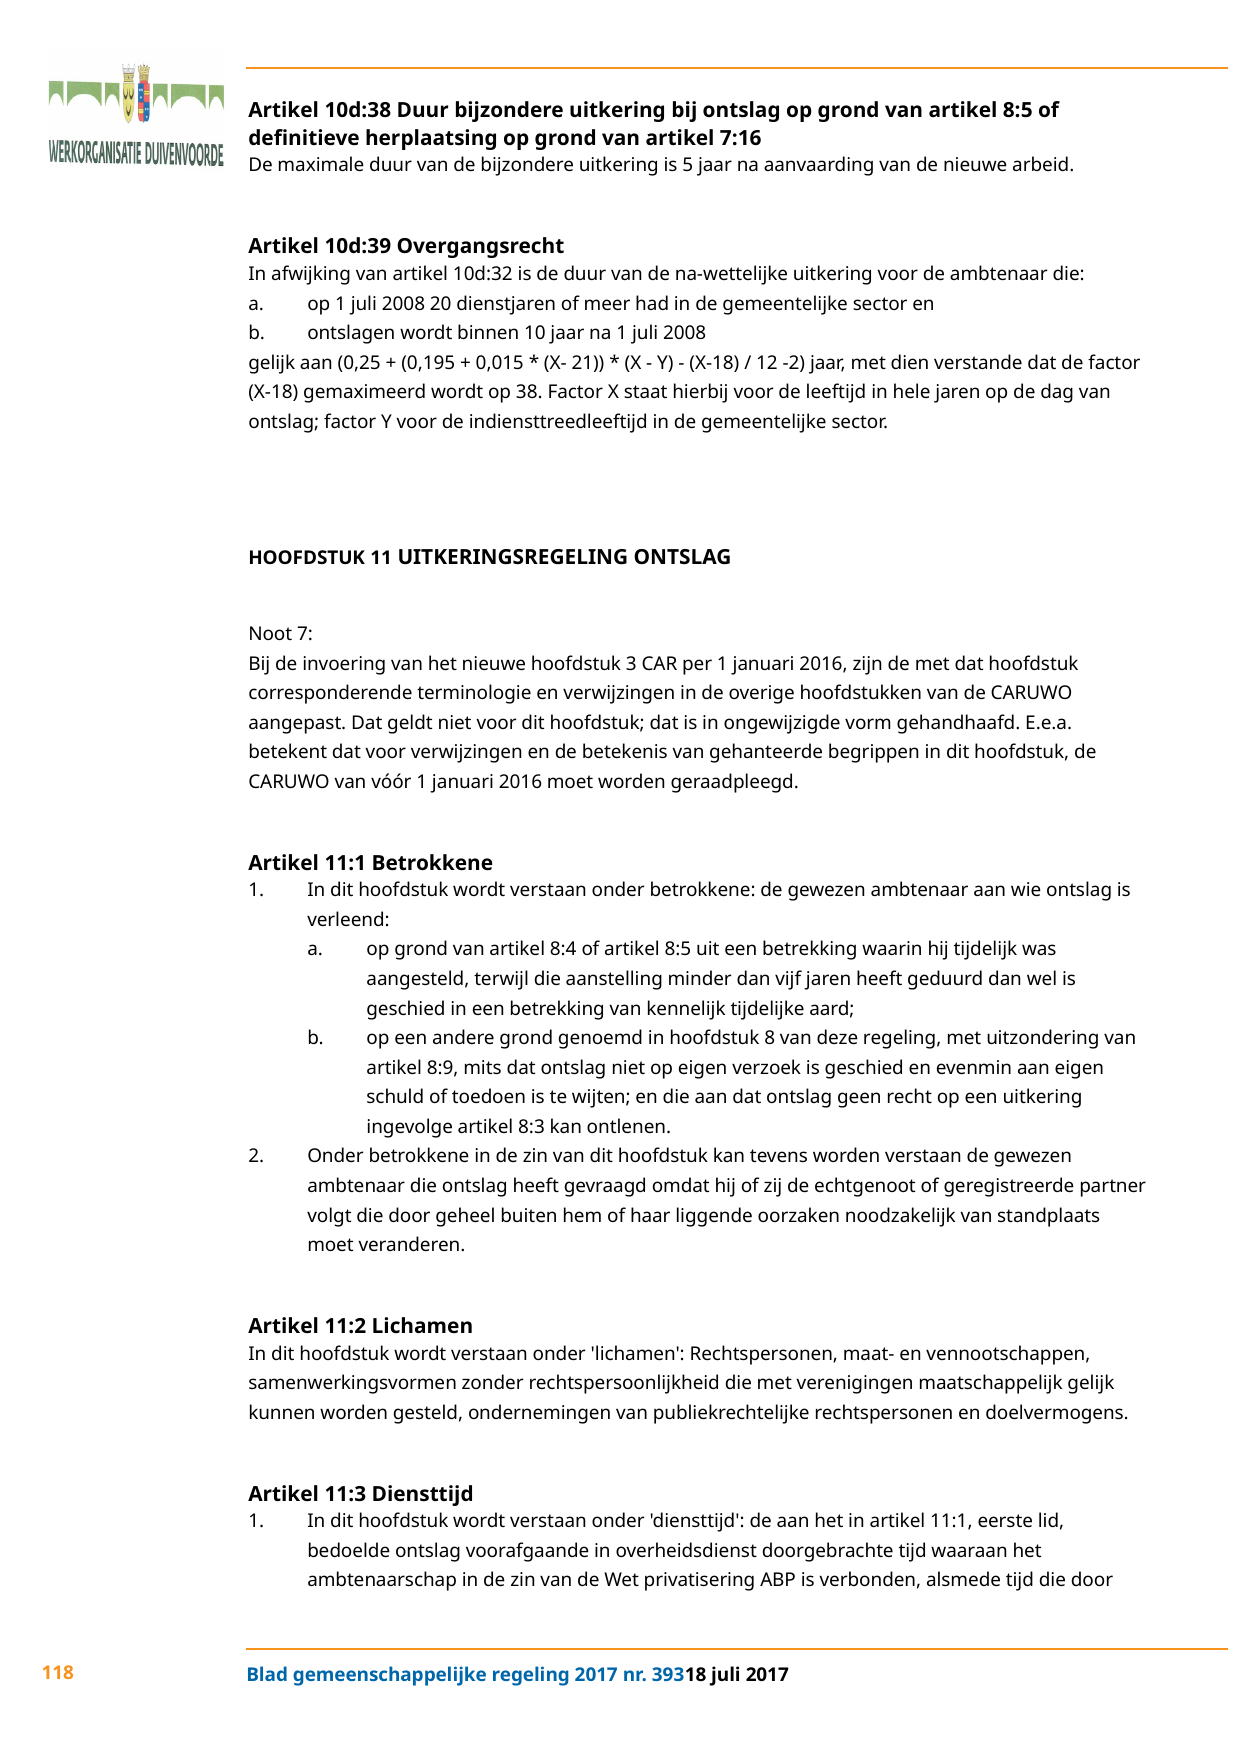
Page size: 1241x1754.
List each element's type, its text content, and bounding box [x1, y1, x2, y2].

text In afwijking van artikel 10d:32 is de duur van de na-wettelijke uitkering voor de ambtenaar die: [248, 260, 1152, 286]
text Artikel 10d:39 Overgangsrecht [248, 232, 1152, 260]
text gelijk aan (0,25 + (0,195 + 0,015 * (X- 21)) * (X - Y) - (X-18) / 12 -2) jaar, met dien verstande dat de factor (X-18) gemaximeerd wordt op 38. Factor X staat hierbij voor de leeftijd in hele jaren op de dag van ontslag; factor Y voor de indiensttreedleeftijd in de gemeentelijke sector. [248, 349, 1152, 434]
list ontslagen wordt binnen 10 jaar na 1 juli 2008 [248, 319, 1152, 345]
text Noot 7: [248, 620, 1152, 646]
text HOOFDSTUK 11 UITKERINGSREGELING ONTSLAG [248, 542, 1152, 571]
list Onder betrokkene in de zin van dit hoofdstuk kan tevens worden verstaan de gewezen ambtenaar die ontslag heeft gevraagd omdat hij of zij de echtgenoot of geregistreerde partner volgt die door geheel buiten hem of haar liggende oorzaken noodzakelijk van standplaats moet veranderen. [248, 1143, 1152, 1257]
text Artikel 11:2 Lichamen [248, 1311, 1152, 1340]
text Artikel 10d:38 Duur bijzondere uitkering bij ontslag op grond van artikel 8:5 of definitieve herplaatsing op grond van artikel 7:16 [248, 95, 1152, 152]
text In dit hoofdstuk wordt verstaan onder 'lichamen': Rechtspersonen, maat- en vennootschappen, samenwerkingsvormen zonder rechtspersoonlijkheid die met verenigingen maatschappelijk gelijk kunnen worden gesteld, ondernemingen van publiekrechtelijke rechtspersonen en doelvermogens. [248, 1340, 1152, 1425]
list op een andere grond genoemd in hoofdstuk 8 van deze regeling, met uitzondering van artikel 8:9, mits dat ontslag niet op eigen verzoek is geschied en evenmin aan eigen schuld of toedoen is te wijten; en die aan dat ontslag geen recht op een uitkering ingevolge artikel 8:3 kan ontlenen. [307, 1024, 1152, 1139]
text Artikel 11:3 Diensttijd [248, 1479, 1152, 1507]
picture [41, 47, 231, 172]
text Bij de invoering van het nieuwe hoofdstuk 3 CAR per 1 januari 2016, zijn de met dat hoofdstuk corresponderende terminologie en verwijzingen in de overige hoofdstukken van de CARUWO aangepast. Dat geldt niet voor dit hoofdstuk; dat is in ongewijzigde vorm gehandhaafd. E.e.a. betekent dat voor verwijzingen en de betekenis van gehanteerde begrippen in dit hoofdstuk, de CARUWO van vóór 1 januari 2016 moet worden geraadpleegd. [248, 650, 1152, 794]
list In dit hoofdstuk wordt verstaan onder betrokkene: de gewezen ambtenaar aan wie ontslag is verleend: [248, 876, 1152, 932]
list op 1 juli 2008 20 dienstjaren of meer had in de gemeentelijke sector en [248, 290, 1152, 315]
text De maximale duur van de bijzondere uitkering is 5 jaar na aanvaarding van de nieuwe arbeid. [248, 152, 1152, 177]
list In dit hoofdstuk wordt verstaan onder 'diensttijd': de aan het in artikel 11:1, eerste lid, bedoelde ontslag voorafgaande in overheidsdienst doorgebrachte tijd waaraan het ambtenaarschap in de zin van de Wet privatisering ABP is verbonden, alsmede tijd die door [248, 1507, 1152, 1592]
text Artikel 11:1 Betrokkene [248, 848, 1152, 876]
list op grond van artikel 8:4 of artikel 8:5 uit een betrekking waarin hij tijdelijk was aangesteld, terwijl die aanstelling minder dan vijf jaren heeft geduurd dan wel is geschied in een betrekking van kennelijk tijdelijke aard; [307, 936, 1152, 1021]
